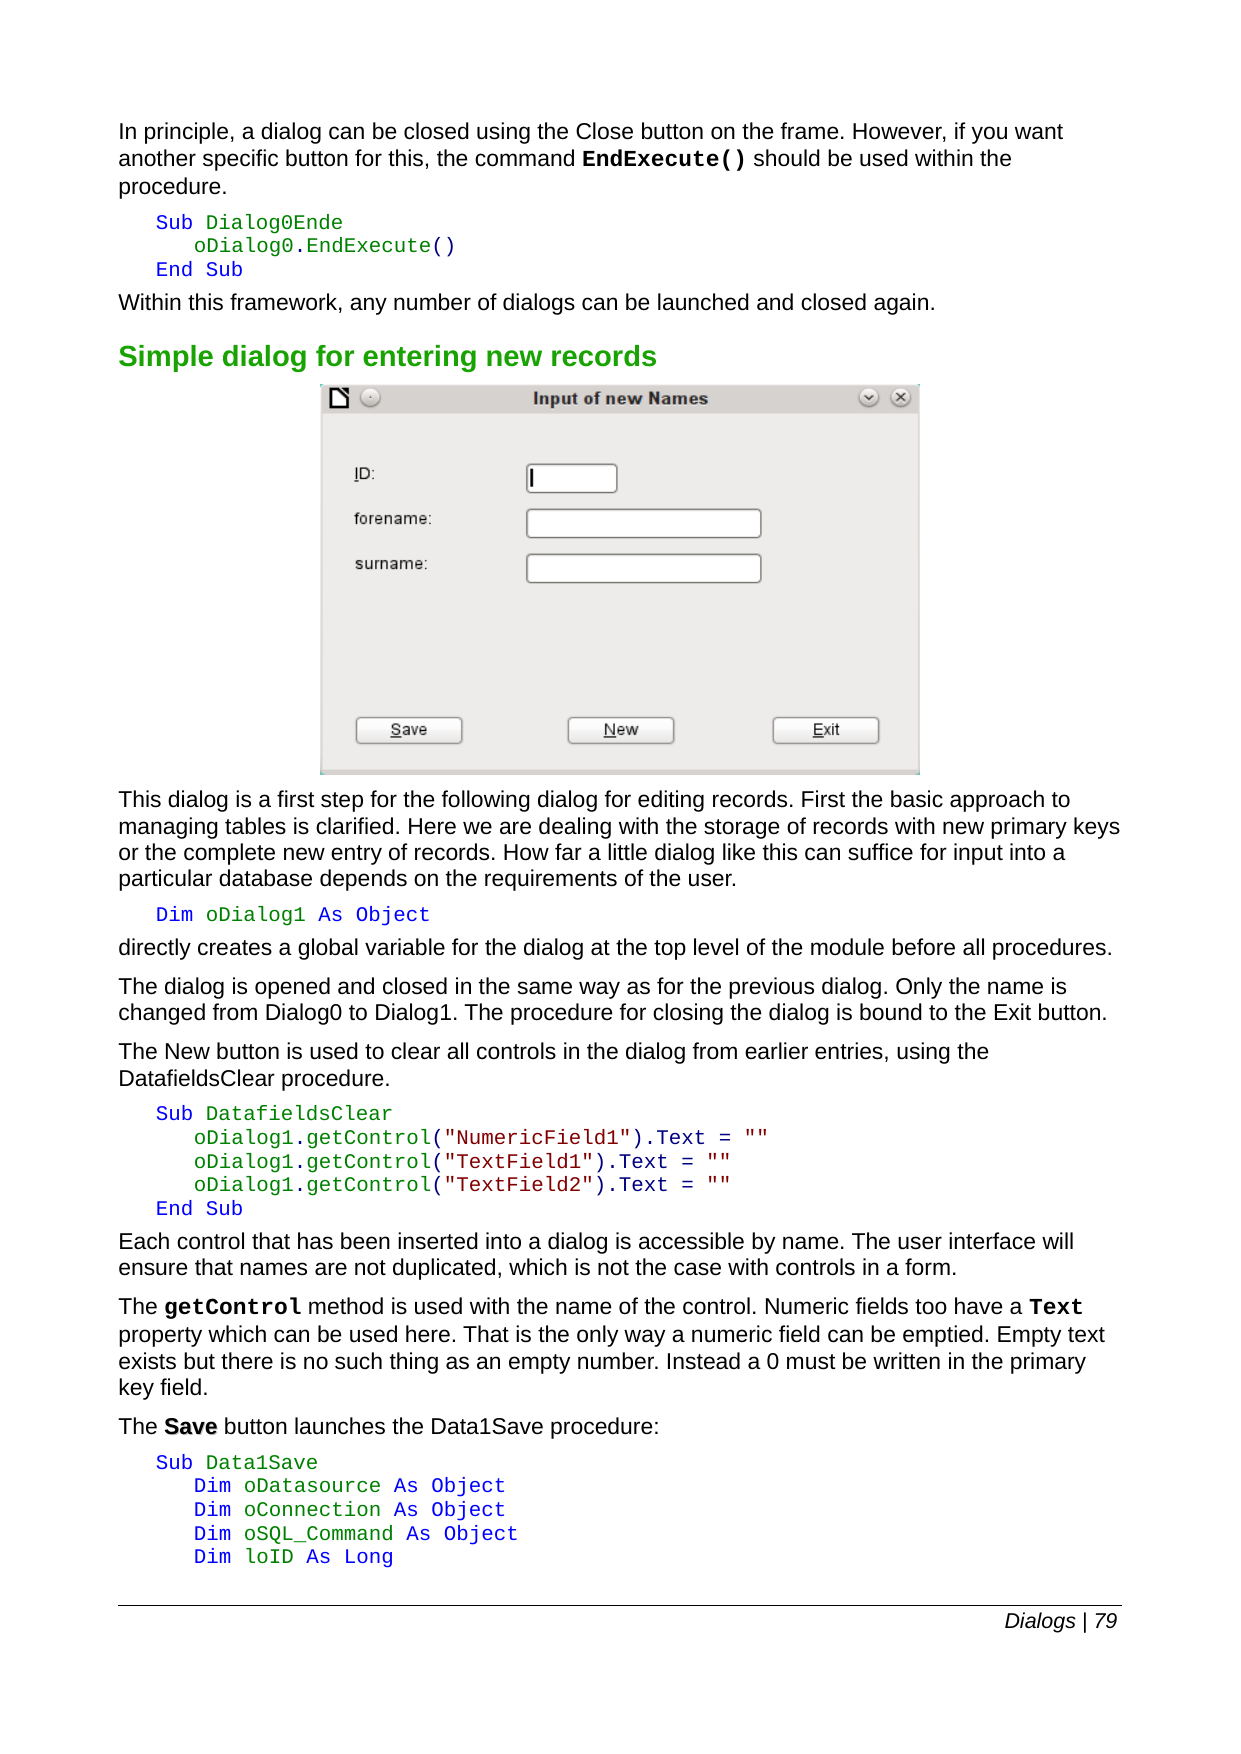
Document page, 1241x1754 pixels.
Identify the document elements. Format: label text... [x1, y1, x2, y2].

text Dim oSQL_Command As Object [156, 1523, 1122, 1546]
text Within this framework, any number of dialogs can be launched and closed again. [118, 289, 1122, 315]
text Dim loID As Long [156, 1546, 1122, 1570]
text Dim oDialog1 As Object [156, 904, 1122, 928]
text This dialog is a first step for the following dialog for editing records. First the basic approach to managing tables is clarified. Here we are dealing with the storage of records with new primary keys or the complete new entry of records. How far a little dialog like this can suffice for input into a particular database depends on the requirements of the user. [118, 786, 1122, 892]
text oDialog1.getControl("TextField2").Text = "" [156, 1174, 1122, 1198]
text The dialog is opened and closed in the same way as for the previous dialog. Only the name is changed from Dialog0 to Dialog1. The procedure for closing the dialog is bound to the Exit button. [118, 973, 1122, 1026]
text The Save button launches the Data1Save procedure: [118, 1413, 1122, 1439]
text In principle, a dialog can be closed using the Close button on the frame. However, if you want another specific button for this, the command EndExecute() should be used within the procedure. [118, 118, 1122, 199]
text End Sub [156, 1198, 1122, 1222]
text Each control that has been inserted into a dialog is accessible by name. The user interface will ensure that names are not duplicated, which is not the case with controls in a form. [118, 1228, 1122, 1281]
subtitle Simple dialog for entering new records [118, 339, 1122, 372]
text The getControl method is used with the name of the control. Numeric fields too have a Text property which can be used here. That is the only way a numeric field can be emptied. Empty text exists but there is no such thing as an empty number. Instead a 0 must be written in the primary key field. [118, 1293, 1122, 1401]
text Dim oConnection As Object [156, 1499, 1122, 1523]
text oDialog1.getControl("NumericField1").Text = "" [156, 1127, 1122, 1151]
text oDialog0.EndExecute() [156, 235, 1122, 259]
text oDialog1.getControl("TextField1").Text = "" [156, 1151, 1122, 1174]
text The New button is used to clear all controls in the dialog from earlier entries, using the DatafieldsClear procedure. [118, 1038, 1122, 1091]
text Dim oDatasource As Object [156, 1476, 1122, 1499]
text Sub DatafieldsClear [156, 1103, 1122, 1127]
text Sub Dialog0Ende [156, 212, 1122, 235]
picture [320, 384, 920, 775]
text Sub Data1Save [156, 1452, 1122, 1476]
text directly creates a global variable for the dialog at the top level of the module before all procedures. [118, 934, 1122, 961]
text End Sub [156, 259, 1122, 283]
